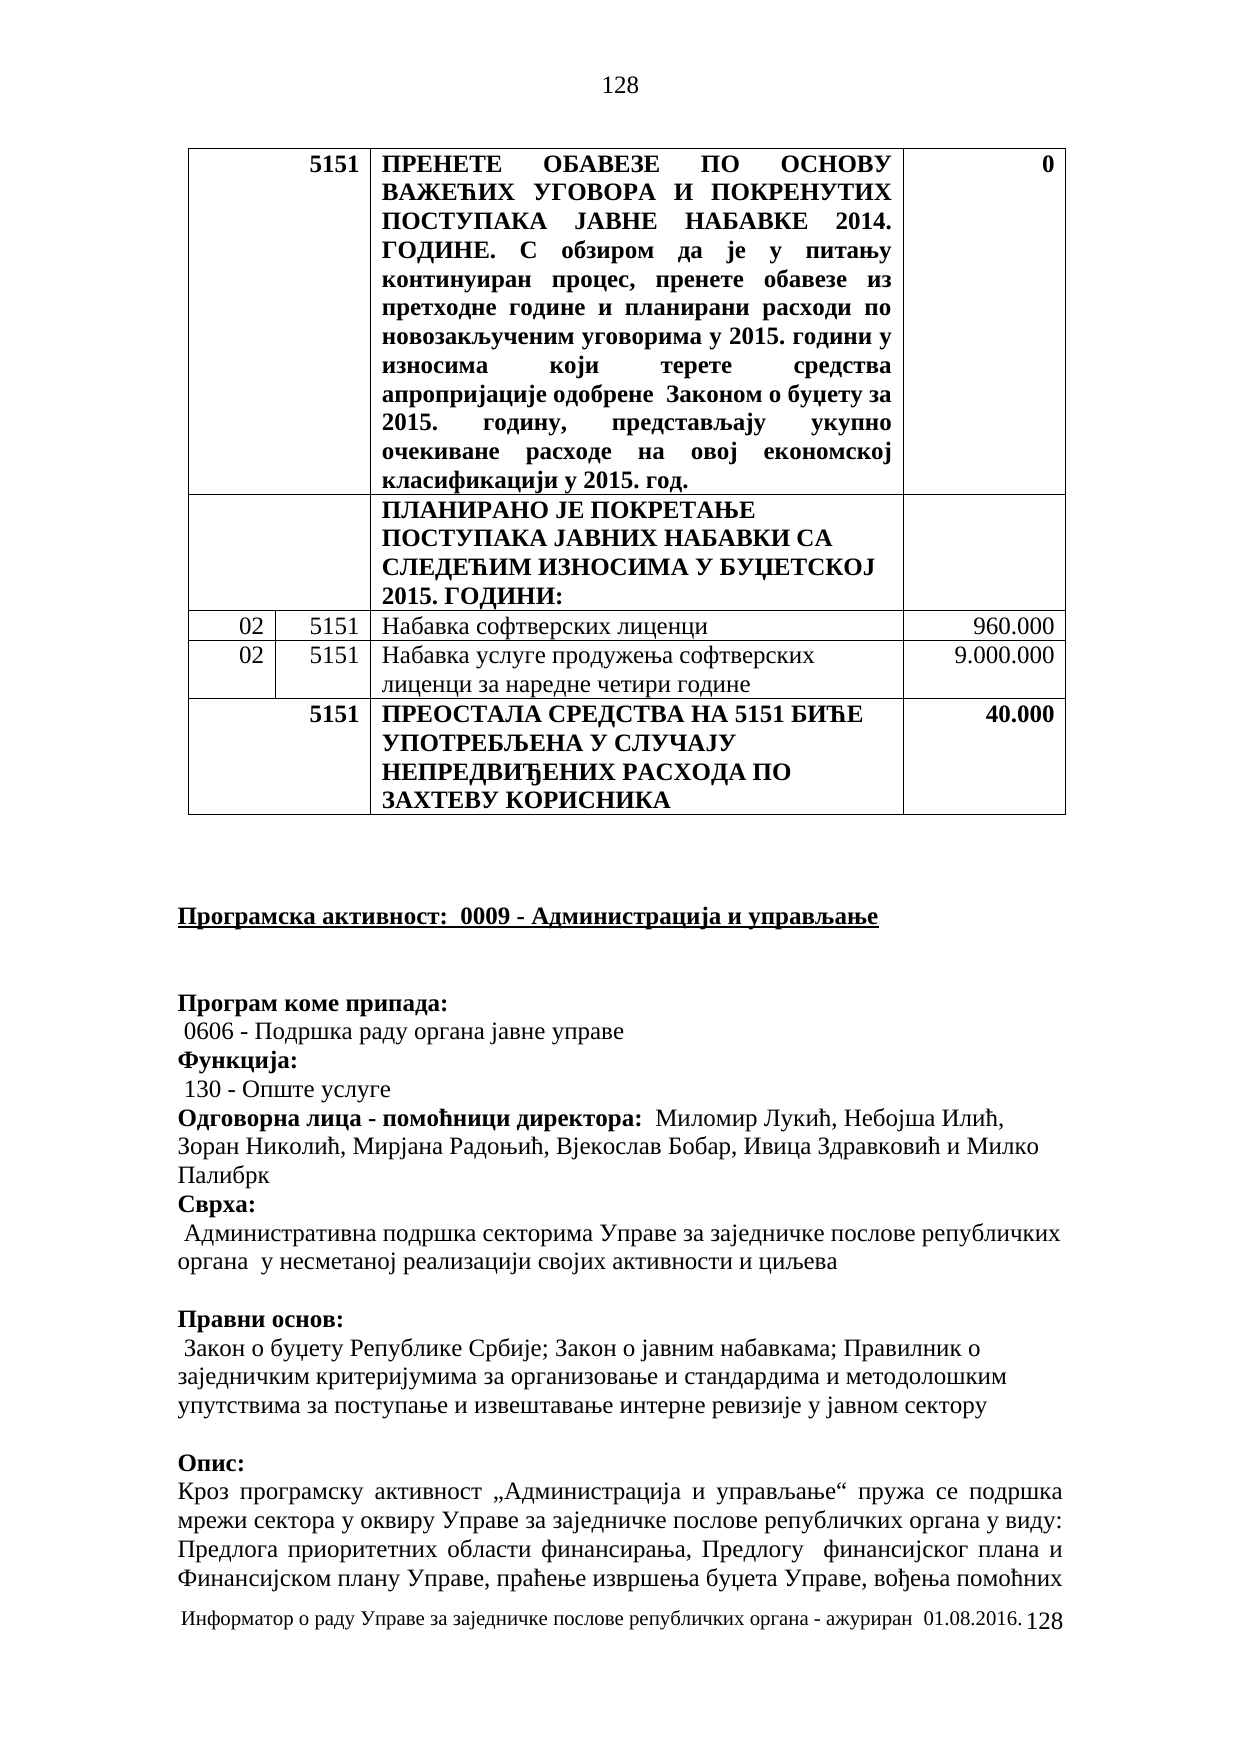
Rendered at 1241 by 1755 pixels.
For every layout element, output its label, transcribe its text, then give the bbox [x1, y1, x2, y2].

text Правни основ: [177, 1275, 1063, 1333]
text Кроз програмску активност „Администрација и управљање“ пружа се подршка мрежи сектора у оквиру Управе за заједничке послове републичких органа у виду: Предлога приоритетних области финансирања, Предлогу финансијског плана и Финансијском плану Управе, праћење извршења буџета Управе, вођења помоћних [177, 1476, 1063, 1591]
table_cell 02 [189, 641, 275, 698]
table_cell ПРЕОСТАЛА СРЕДСТВА НА 5151 БИЋЕ УПОТРЕБЉЕНА У СЛУЧАЈУ НЕПРЕДВИЂЕНИХ РАСХОДА ПО ЗАХТЕВУ КОРИСНИКА [371, 699, 903, 814]
table_cell Набавка услуге продужења софтверских лиценци за наредне четири године [371, 641, 903, 698]
table_cell 5151 [189, 699, 370, 814]
text Административна подршка секторима Управе за заједничке послове републичких органа у несметаној реализацији својих активности и циљева [177, 1218, 1063, 1275]
text 0606 - Подршка раду органа јавне управе Функција: [177, 1016, 1063, 1074]
text Опис: [177, 1419, 1063, 1476]
table_cell 02 [189, 611, 275, 639]
text 130 - Опште услуге Одговорна лица - помоћници директора: Миломир Лукић, Небојша Илић, Зоран Николић, Мирјана Радоњић, Вјекослав Бобар, Ивица Здравковић и Милко Палибрк Сврха: [177, 1074, 1063, 1218]
table_cell ПЛАНИРАНО ЈЕ ПОКРЕТАЊЕ ПОСТУПАКА ЈАВНИХ НАБАВКИ СА СЛЕДЕЋИМ ИЗНОСИМА У БУЏЕТСКОЈ 2015. ГОДИНИ: [371, 495, 903, 610]
table_cell 5151 [189, 149, 370, 494]
table_cell 9.000.000 [904, 641, 1065, 698]
table_cell [189, 495, 370, 610]
table_cell 5151 [276, 641, 370, 698]
text Програм коме припада: [177, 959, 1063, 1016]
table_cell 5151 [276, 611, 370, 639]
table_cell Набавка софтверских лиценци [371, 611, 903, 639]
table_cell 0 [904, 149, 1065, 494]
table_cell [904, 495, 1065, 610]
table_cell 960.000 [904, 611, 1065, 639]
table_cell 40.000 [904, 699, 1065, 814]
text Закон о буџету Републике Србије; Закон о јавним набавкама; Правилник о заједничким критеријумима за организовање и стандардима и методолошким упутствима за поступање и извештавање интерне ревизије у јавном сектору [177, 1333, 1063, 1419]
table_cell ПРЕНЕТЕ ОБАВЕЗЕ ПО ОСНОВУ ВАЖЕЋИХ УГОВОРА И ПОКРЕНУТИХ ПОСТУПАКА ЈАВНЕ НАБАВКЕ 2014. ГОДИНЕ. С обзиром да је у питању континуиран процес, пренете обавезе из претходне године и планирани расходи по новозакљученим уговорима у 2015. години у износима који терете средства апропријације одобрене Законом о буџету за 2015. годину, представљају укупно очекиване расходе на овој економској класификацији у 2015. год. [371, 149, 903, 494]
text Програмска активност: 0009 - Администрација и управљање [177, 873, 1063, 930]
